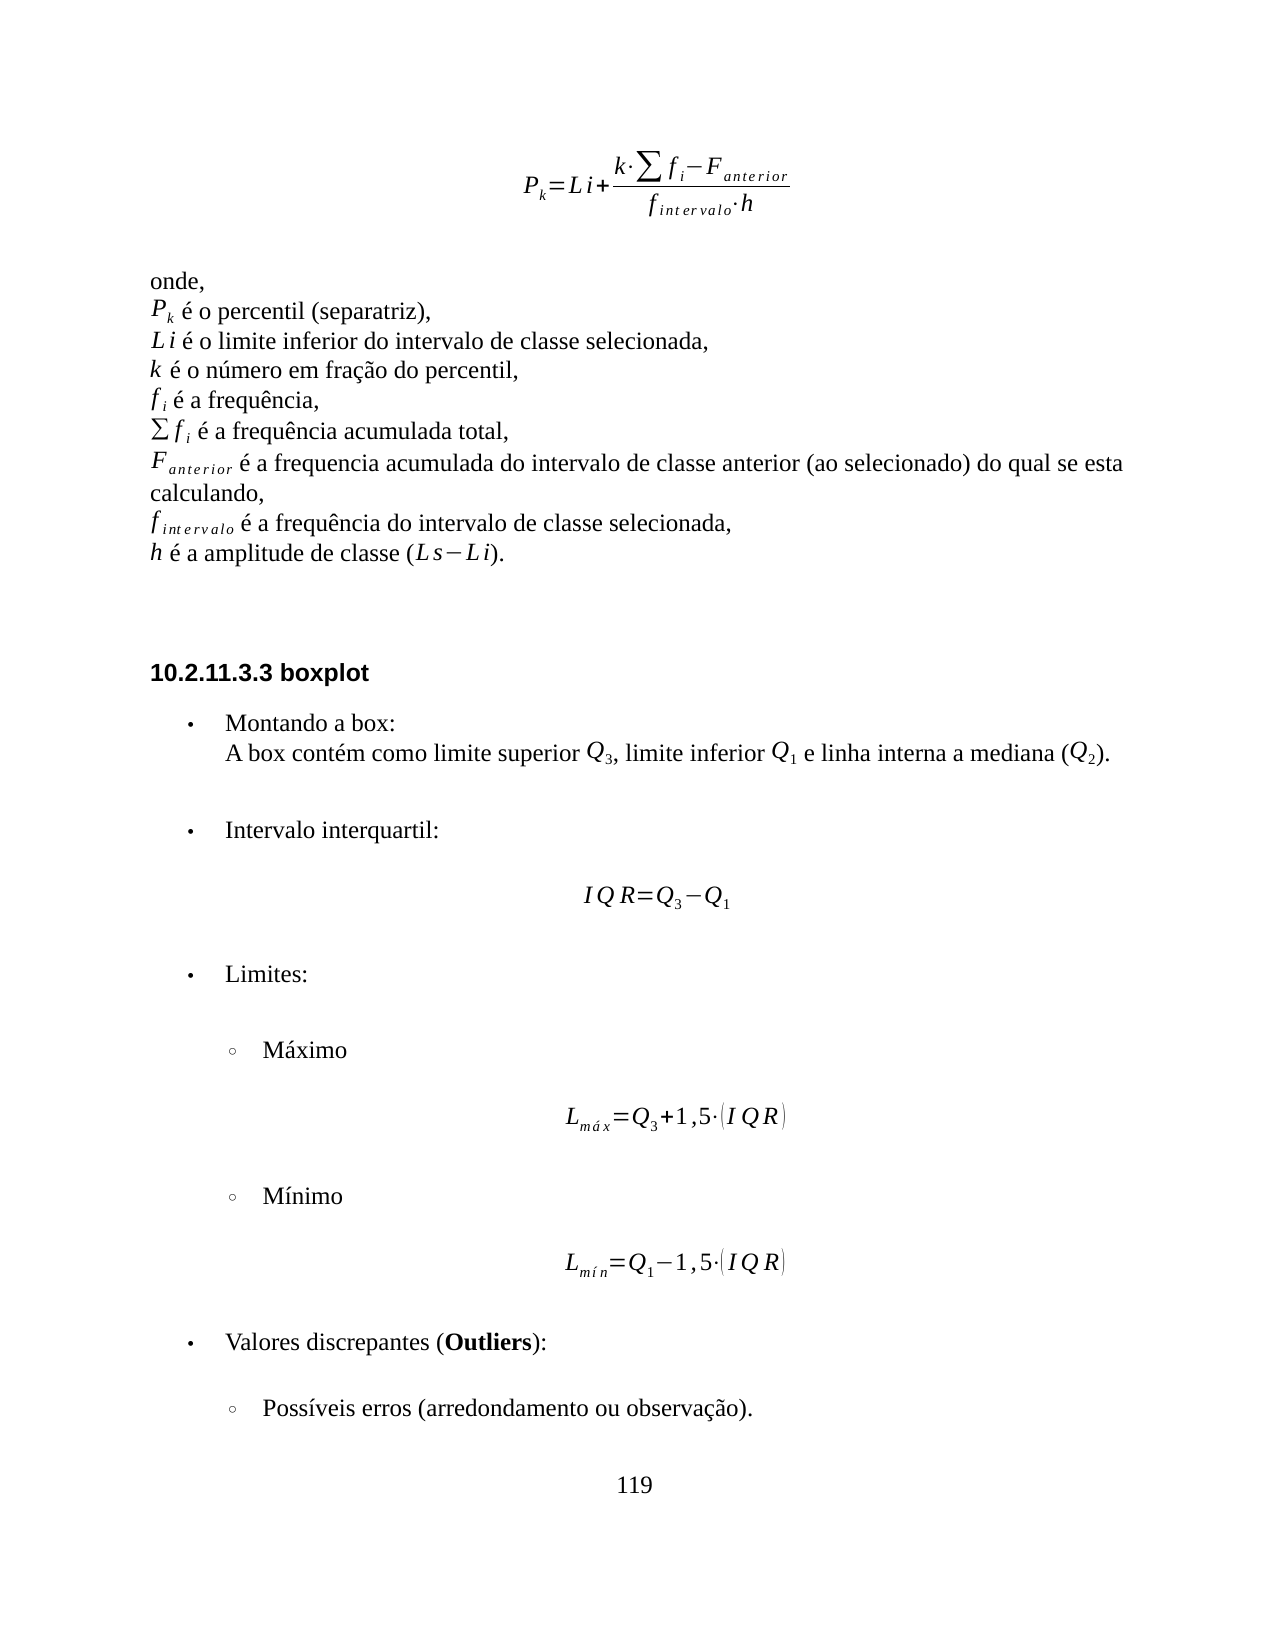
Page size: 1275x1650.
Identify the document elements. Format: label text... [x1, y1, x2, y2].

list Possíveis erros (arredondamento ou observação). [225, 1393, 1125, 1422]
list Mínimo [225, 1181, 1125, 1238]
list Máximo [225, 1035, 1125, 1092]
list Montando a box: A box contém como limite superior , limite inferior e linha interna a mediana (). [187, 708, 1125, 797]
list Limites: [187, 959, 1125, 1017]
list Valores discrepantes (Outliers): [187, 1327, 1125, 1384]
subtitle 10.2.11.3.3 boxplot [150, 658, 1125, 687]
text onde, é o percentil (separatriz), é o limite inferior do intervalo de classe selecionada, é o número em fração do percentil, é a frequência, é a frequência acumulada total, é a frequencia acumulada do intervalo de classe anterior (ao selecionado) do qual se esta calculando, é a frequência do intervalo de classe selecionada, é a amplitude de classe (). [150, 266, 1125, 596]
list Intervalo interquartil: [187, 815, 1125, 872]
